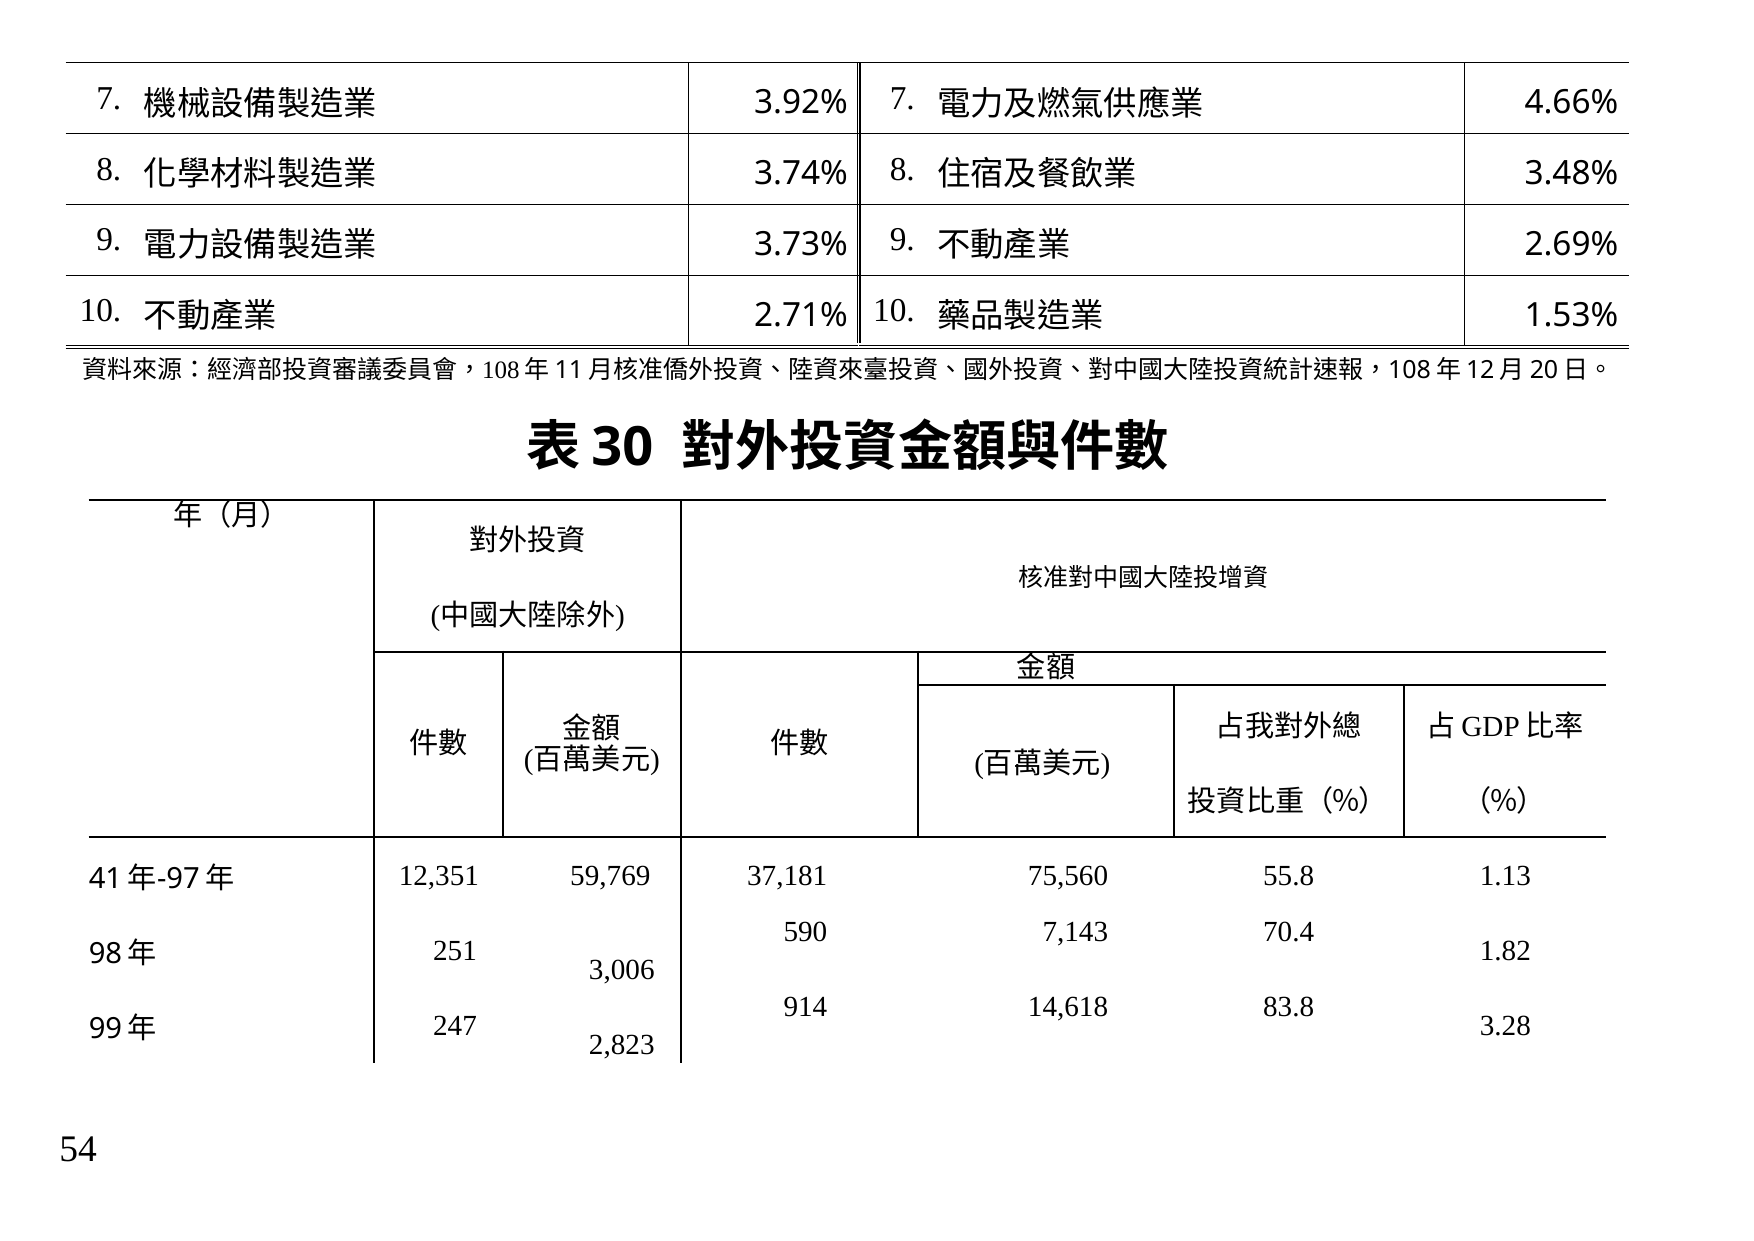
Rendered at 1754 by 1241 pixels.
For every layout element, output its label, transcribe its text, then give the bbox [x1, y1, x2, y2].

table_cell 電力設備製造業 [132, 205, 688, 274]
table_cell 占GDP比率 （％） [1405, 686, 1606, 836]
table_cell 10. [859, 276, 926, 345]
table_cell 件數 [682, 653, 917, 836]
table_cell 電力及燃氣供應業 [926, 63, 1464, 133]
table_cell 3.48% [1465, 134, 1629, 204]
table_cell 9. [861, 205, 926, 274]
table_cell (百萬美元) [919, 686, 1173, 836]
table_cell 2.71% [689, 276, 859, 345]
table_cell 37,181 [682, 838, 918, 913]
table_cell 不動產業 [926, 205, 1464, 274]
table_cell 金額 (百萬美元) [504, 653, 680, 836]
table_header 對外投資 (中國大陸除外) [375, 501, 680, 651]
table_cell 2.69% [1465, 205, 1629, 274]
table_cell 98年 [89, 913, 373, 988]
table_cell 75,560 [918, 838, 1173, 913]
table_cell 1.53% [1465, 276, 1629, 345]
table_cell 247 [375, 988, 503, 1063]
subtitle 表30 對外投資金額與件數 [59, 386, 1636, 498]
table_header 年（月） [89, 501, 373, 836]
table_cell 8. [861, 134, 926, 204]
table_cell 9. [66, 205, 132, 274]
table_cell 251 [375, 913, 503, 988]
table_cell 83.8 [1174, 988, 1403, 1063]
table_cell 3.74% [689, 134, 857, 204]
table_cell 藥品製造業 [926, 276, 1464, 345]
table_cell 機械設備製造業 [132, 63, 688, 133]
table_cell 3.92% [689, 63, 857, 133]
table_cell 7,143 [918, 913, 1173, 988]
table_cell 99年 [89, 988, 373, 1063]
table_cell 10. [66, 276, 132, 345]
table_header 核准對中國大陸投增資 [682, 501, 1606, 651]
table_cell 14,618 [918, 988, 1173, 1063]
table_cell 4.66% [1465, 63, 1629, 133]
table_cell 914 [682, 988, 918, 1063]
text 資料來源：經濟部投資審議委員會，108年11月核准僑外投資、陸資來臺投資、國外投資、對中國大陸投資統計速報，108年12月20日。 [59, 348, 1636, 386]
table_cell 55.8 [1174, 838, 1403, 913]
table_cell 不動產業 [132, 276, 688, 345]
table_cell 7. [861, 63, 926, 133]
table_cell 12,351 [375, 838, 503, 913]
table_cell 3.28 [1404, 988, 1606, 1063]
table_cell 3.73% [689, 205, 857, 274]
table_cell 件數 [375, 653, 502, 836]
table_cell 占我對外總 投資比重（％） [1175, 686, 1403, 836]
table_cell 1.13 [1404, 838, 1606, 913]
table_cell 1.82 [1404, 913, 1606, 988]
table_cell 3,006 [503, 913, 680, 988]
table_cell 41年-97年 [89, 838, 373, 913]
table_cell 金額 [919, 653, 1173, 684]
table_cell 7. [66, 63, 132, 133]
table_cell 59,769 [503, 838, 680, 913]
table_cell 590 [682, 913, 918, 988]
table_cell [1174, 653, 1403, 684]
table_cell 化學材料製造業 [132, 134, 688, 204]
table_cell [1404, 653, 1606, 684]
table_cell 70.4 [1174, 913, 1403, 988]
table_cell 住宿及餐飲業 [926, 134, 1464, 204]
table_cell 8. [66, 134, 132, 204]
table_cell 2,823 [503, 988, 680, 1063]
